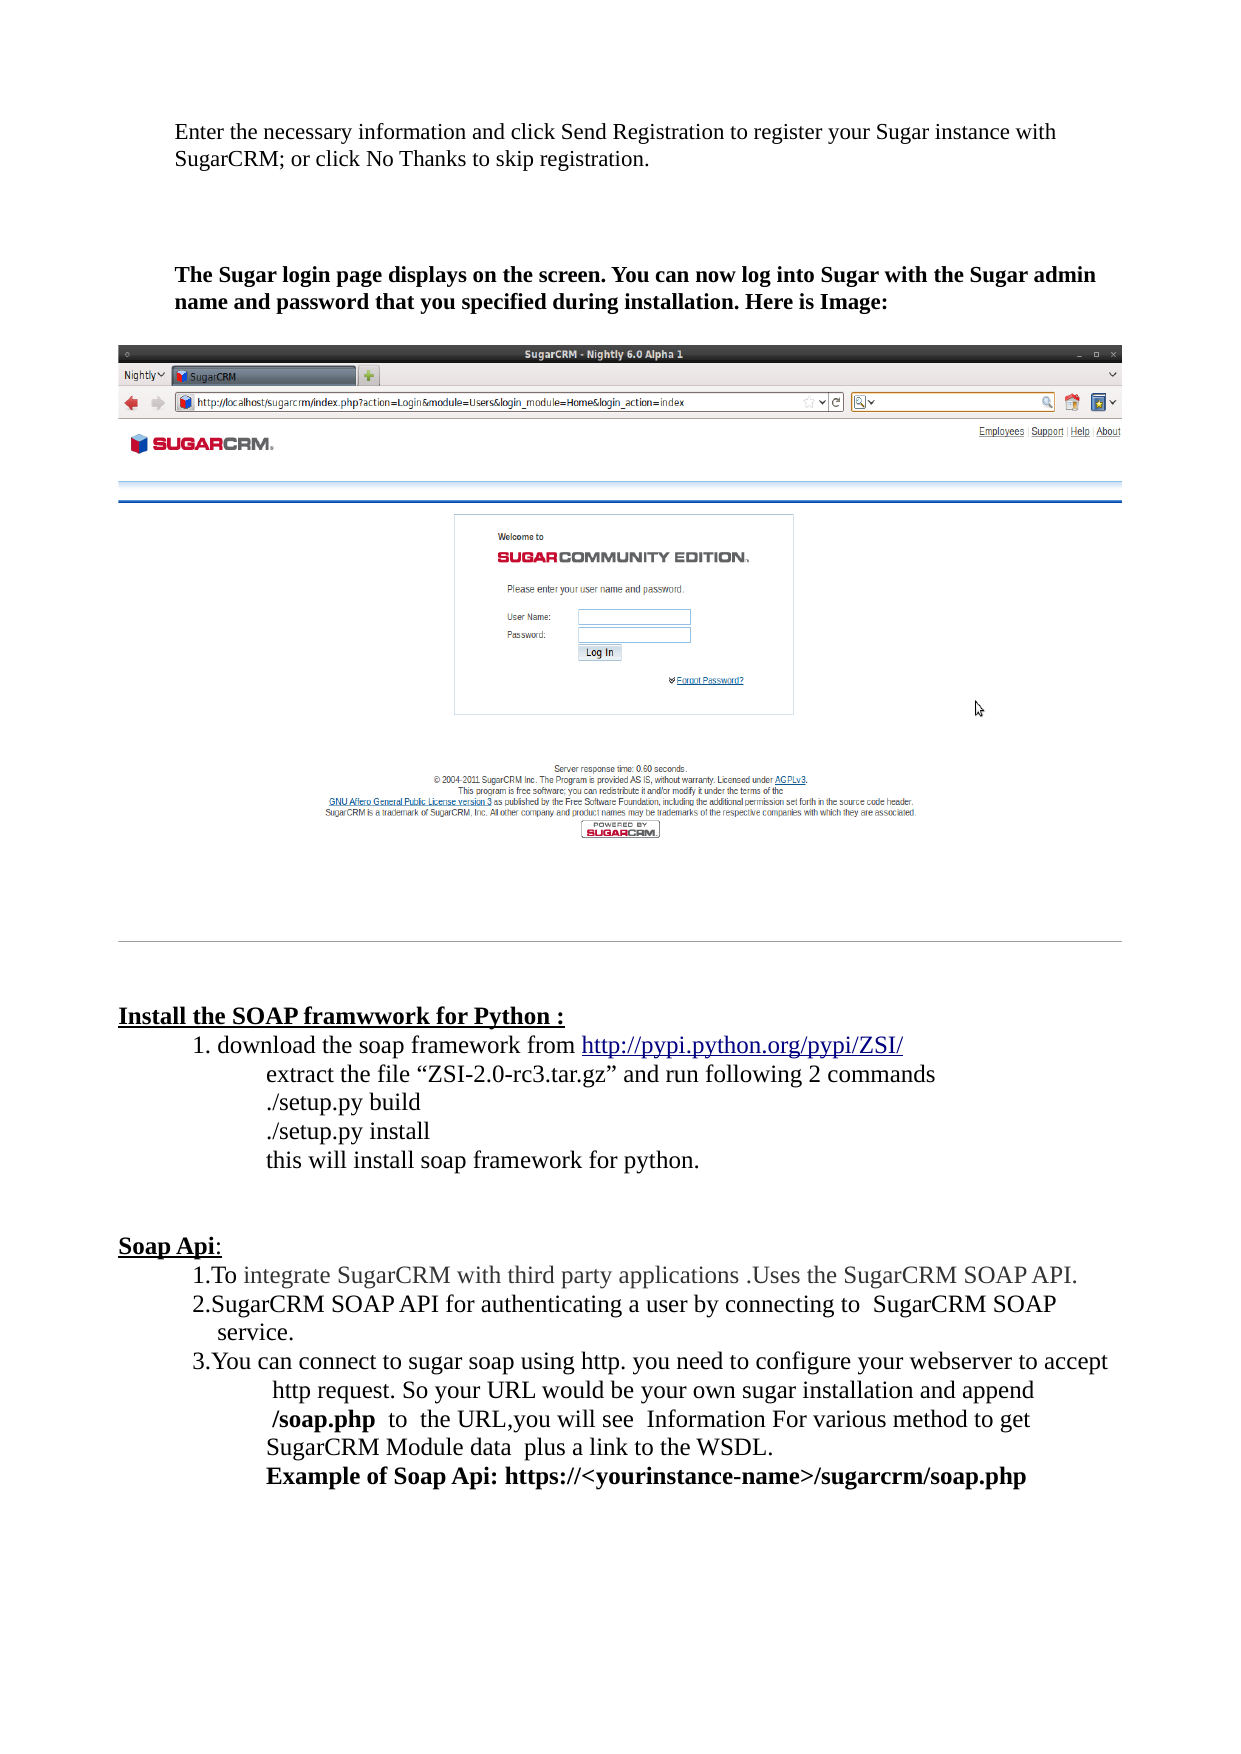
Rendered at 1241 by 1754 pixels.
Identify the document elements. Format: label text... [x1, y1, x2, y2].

text this will install soap framework for python. [118, 1145, 1122, 1174]
text Enter the necessary information and click Send Registration to register your Sugar instance with SugarCRM; or click No Thanks to skip registration. [118, 118, 1122, 172]
text extract the file “ZSI-2.0-rc3.tar.gz” and run following 2 commands [118, 1059, 1122, 1087]
text Install the SOAP framwwork for Python : [44, 1001, 1122, 1030]
text http request. So your URL would be your own sugar installation and append [118, 1375, 1122, 1404]
text Soap Api: [118, 1231, 1122, 1260]
picture [118, 345, 1122, 942]
text The Sugar login page displays on the screen. You can now log into Sugar with the Sugar admin name and password that you specified during installation. Here is Image: [118, 261, 1122, 315]
text 2.SugarCRM SOAP API for authenticating a user by connecting to SugarCRM SOAP service. [118, 1289, 1122, 1346]
text /soap.php to the URL,you will see Information For various method to get SugarCRM Module data plus a link to the WSDL. [118, 1404, 1122, 1461]
text Example of Soap Api: https://<yourinstance-name>/sugarcrm/soap.php [118, 1461, 1122, 1490]
text 1. download the soap framework from http://pypi.python.org/pypi/ZSI/ [118, 1030, 1122, 1059]
text 1.To integrate SugarCRM with third party applications .Uses the SugarCRM SOAP API. [118, 1260, 1122, 1289]
text 3.You can connect to sugar soap using http. you need to configure your webserver to accept [118, 1346, 1122, 1375]
text ./setup.py install [118, 1116, 1122, 1145]
text ./setup.py build [118, 1087, 1122, 1116]
